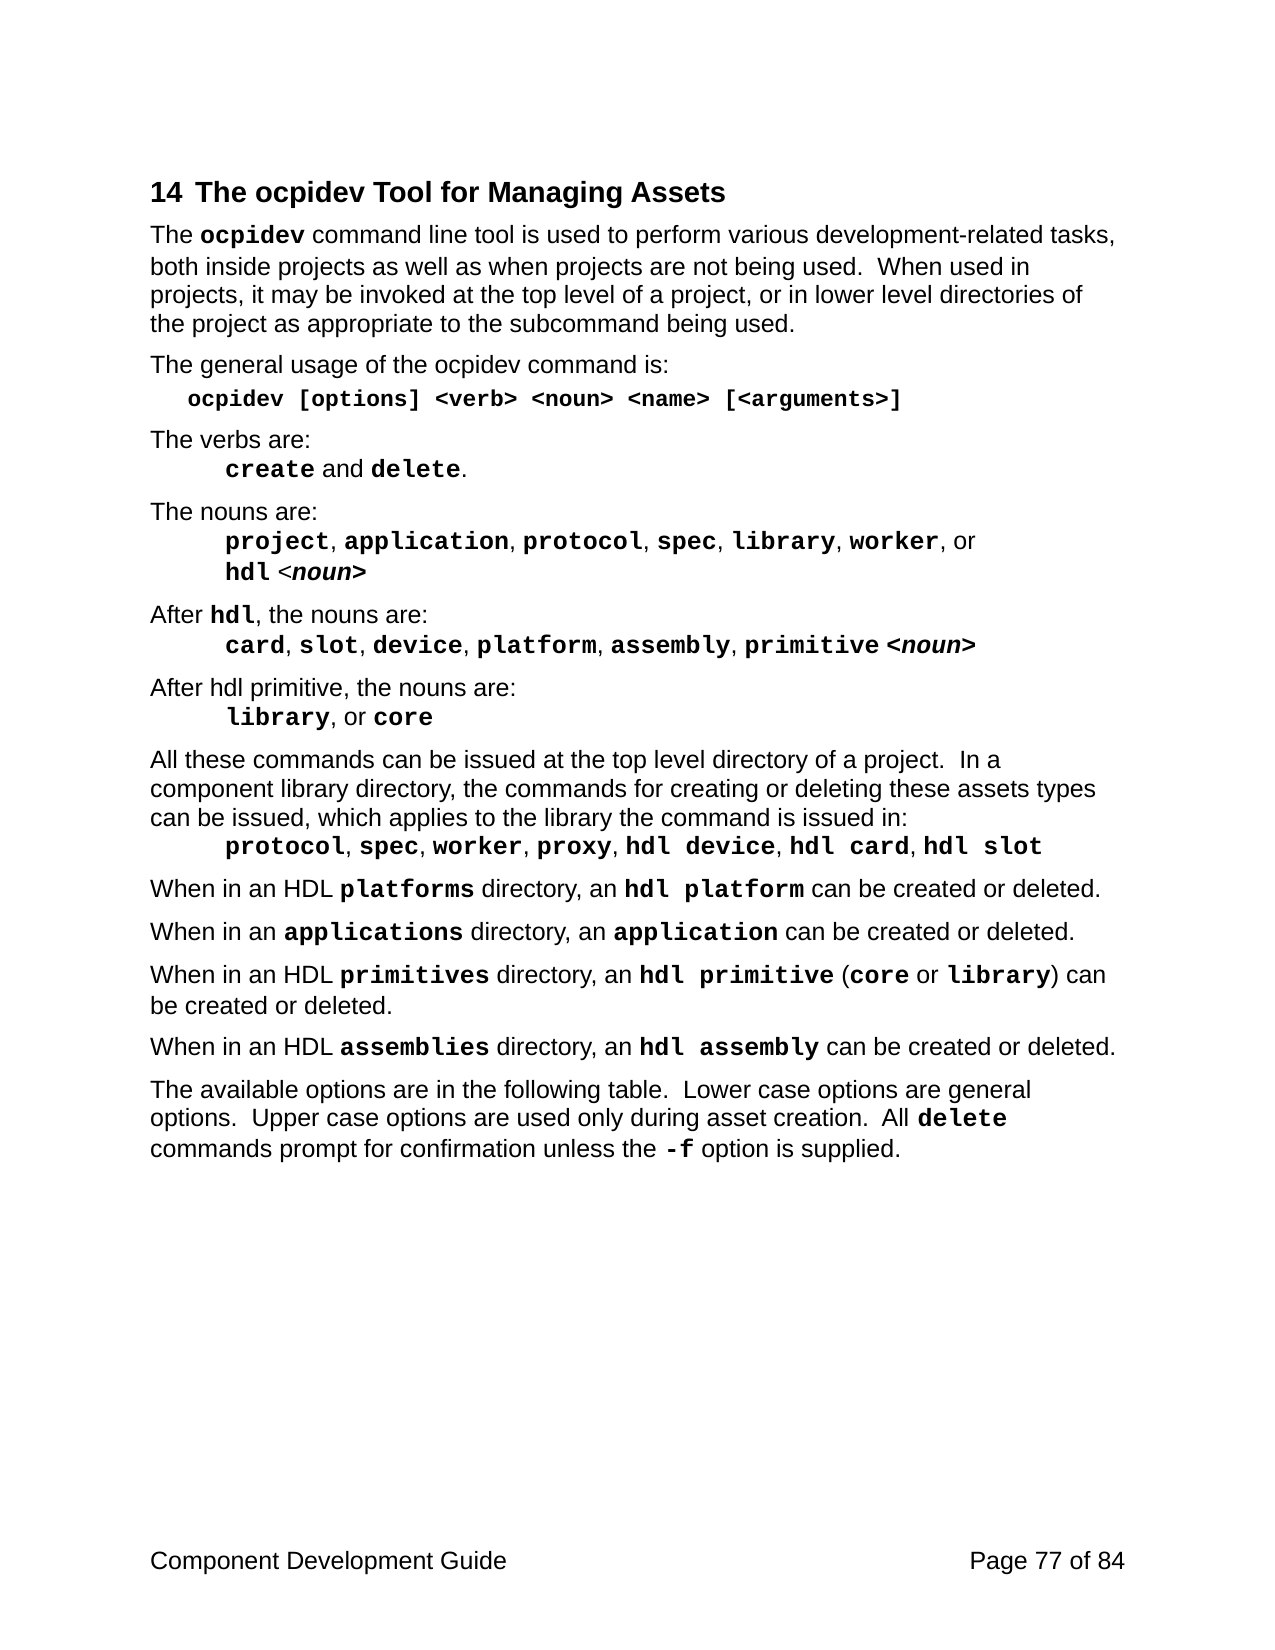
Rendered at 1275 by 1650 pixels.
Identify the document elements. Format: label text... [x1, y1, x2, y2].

text When in an applications directory, an application can be created or deleted. [150, 917, 1125, 948]
text The available options are in the following table. Lower case options are general options. Upper case options are used only during asset creation. All delete commands prompt for confirmation unless the -f option is supplied. [150, 1075, 1125, 1165]
text After hdl primitive, the nouns are: library, or core [150, 673, 1125, 733]
text The ocpidev command line tool is used to perform various development-related tasks, both inside projects as well as when projects are not being used. When used in projects, it may be invoked at the top level of a project, or in lower level directories of the project as appropriate to the subcommand being used. [150, 221, 1125, 338]
text The nouns are: project, application, protocol, spec, library, worker, or hdl <noun> [150, 497, 1125, 588]
text The general usage of the ocpidev command is: [150, 350, 1125, 378]
text The verbs are: create and delete. [150, 425, 1125, 485]
text ocpidev [options] <verb> <noun> <name> [<arguments>] [187, 387, 1125, 413]
text When in an HDL assemblies directory, an hdl assembly can be created or deleted. [150, 1032, 1125, 1063]
subtitle The ocpidev Tool for Managing Assets [150, 175, 1125, 208]
text After hdl, the nouns are: card, slot, device, platform, assembly, primitive <noun> [150, 599, 1125, 661]
text When in an HDL platforms directory, an hdl platform can be created or deleted. [150, 874, 1125, 905]
text When in an HDL primitives directory, an hdl primitive (core or library) can be created or deleted. [150, 960, 1125, 1020]
text All these commands can be issued at the top level directory of a project. In a component library directory, the commands for creating or deleting these assets types can be issued, which applies to the library the command is issued in: protocol, spec, worker, proxy, hdl device, hdl card, hdl slot [150, 745, 1125, 862]
